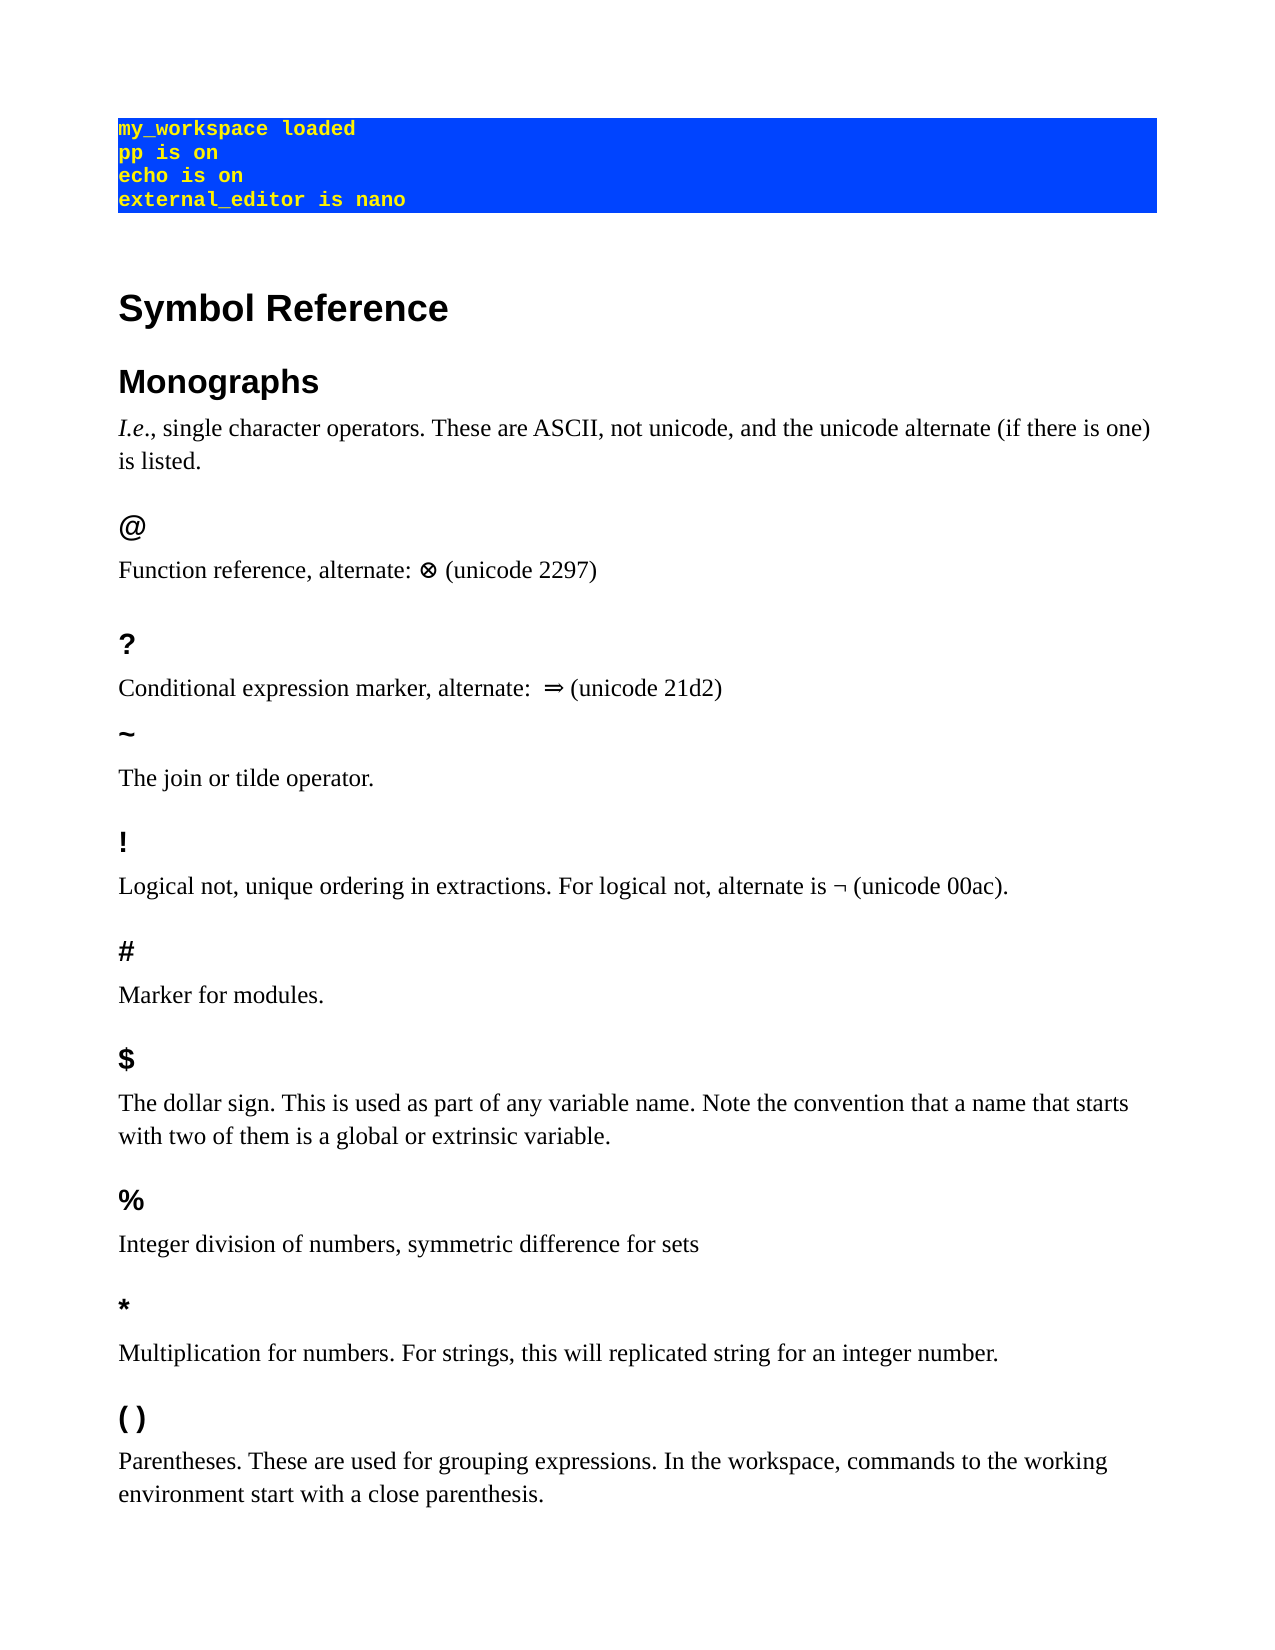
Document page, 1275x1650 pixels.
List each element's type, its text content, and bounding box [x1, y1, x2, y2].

text I.e., single character operators. These are ASCII, not unicode, and the unicode alternate (if there is one) is listed. [118, 413, 1157, 475]
text external_editor is nano [118, 189, 1157, 213]
subtitle ! [118, 825, 1157, 859]
subtitle % [118, 1183, 1157, 1217]
text The dollar sign. This is used as part of any variable name. Note the convention that a name that starts with two of them is a global or extrinsic variable. [118, 1088, 1157, 1150]
text Marker for modules. [118, 980, 1157, 1008]
subtitle Symbol Reference [118, 285, 1157, 329]
text Parentheses. These are used for grouping expressions. In the workspace, commands to the working environment start with a close parenthesis. [118, 1446, 1157, 1508]
subtitle # [118, 933, 1157, 967]
text my_workspace loaded [118, 118, 1157, 142]
text Logical not, unique ordering in extractions. For logical not, alternate is ¬ (unicode 00ac). [118, 871, 1157, 900]
subtitle ~ [118, 717, 1157, 750]
subtitle $ [118, 1042, 1157, 1076]
subtitle ? [118, 627, 1157, 661]
text Integer division of numbers, symmetric difference for sets [118, 1229, 1157, 1258]
subtitle Monographs [118, 362, 1157, 401]
text The join or tilde operator. [118, 763, 1157, 792]
text Conditional expression marker, alternate: ⇒ (unicode 21d2) [118, 673, 1157, 702]
text pp is on [118, 142, 1157, 165]
subtitle * [118, 1292, 1157, 1326]
text Function reference, alternate: ⊗ (unicode 2297) [118, 555, 1157, 612]
subtitle @ [118, 509, 1157, 542]
text Multiplication for numbers. For strings, this will replicated string for an integer number. [118, 1338, 1157, 1367]
text echo is on [118, 165, 1157, 189]
subtitle ( ) [118, 1400, 1157, 1434]
